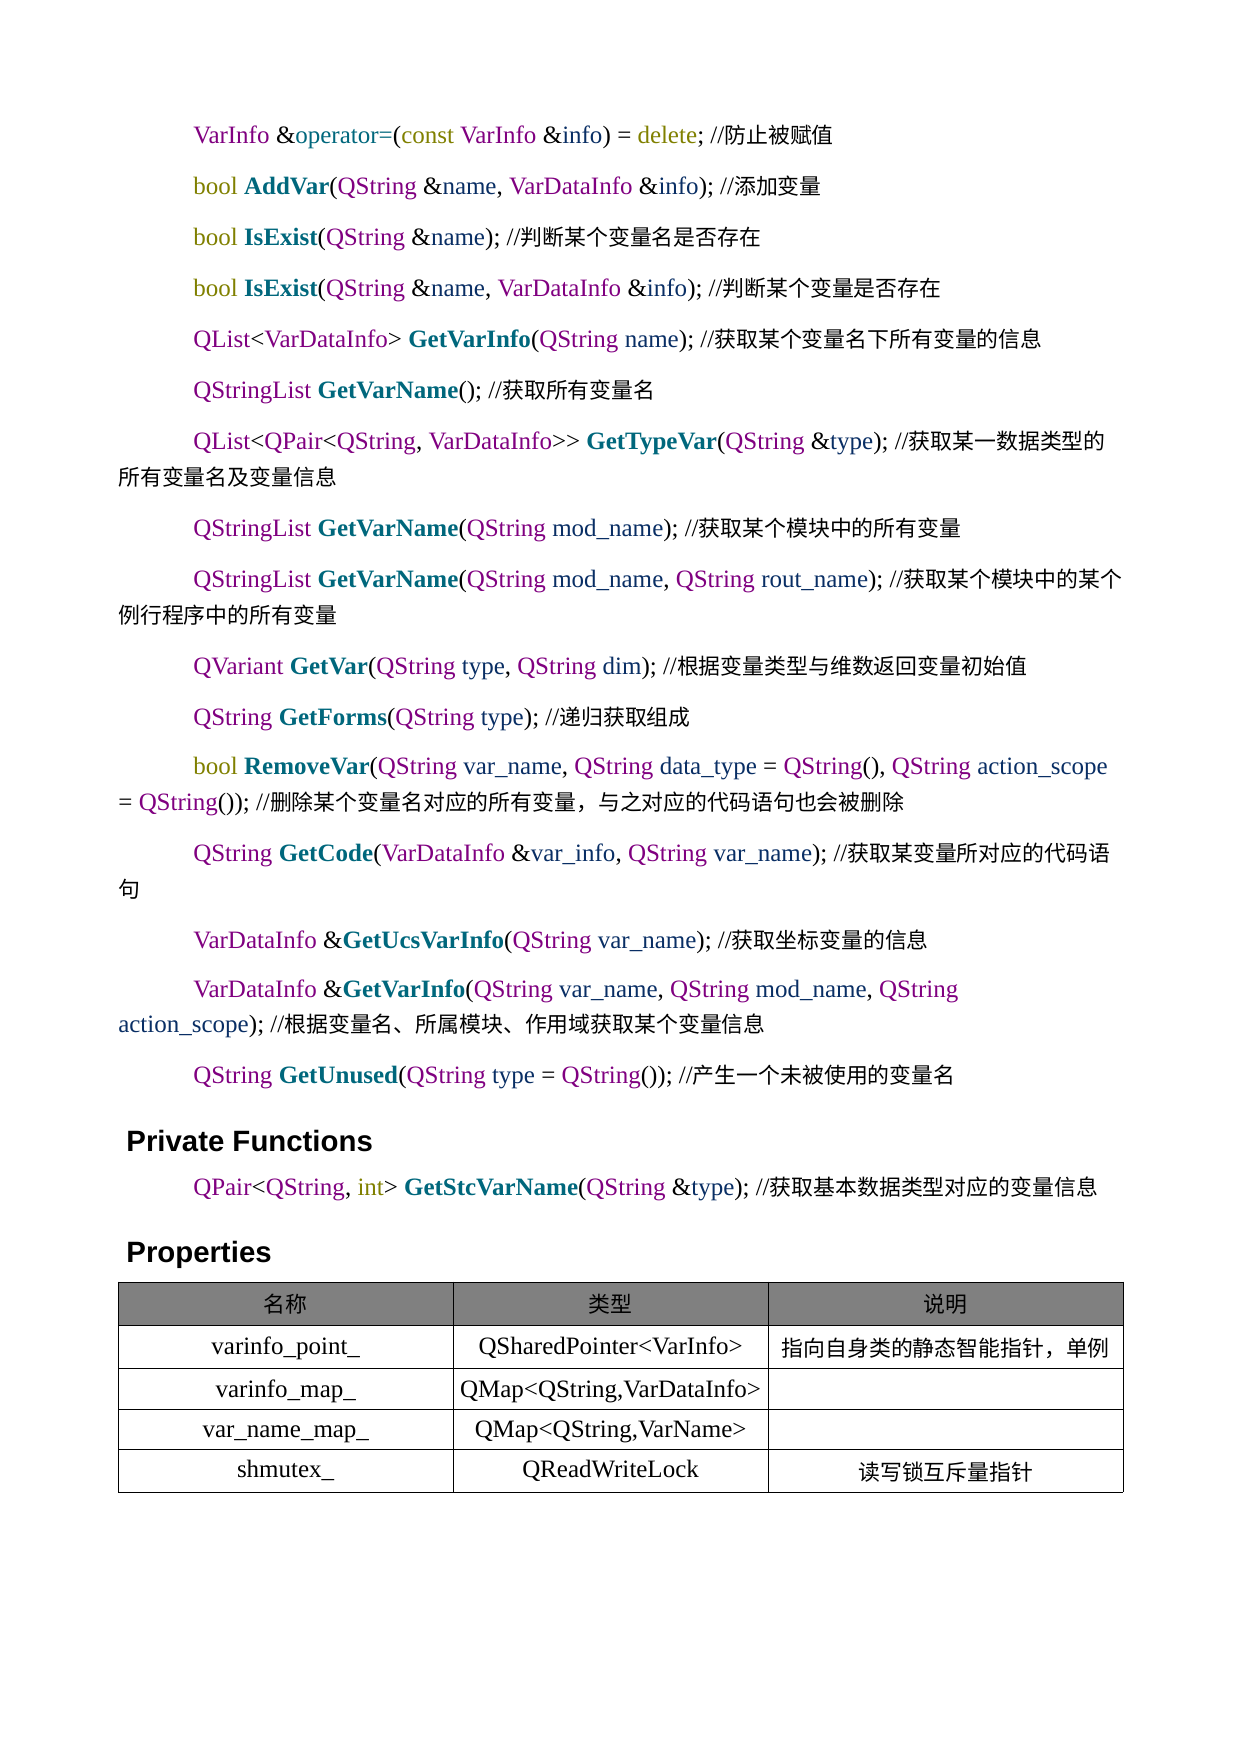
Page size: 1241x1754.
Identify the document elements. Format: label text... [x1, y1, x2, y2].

table_header 类型 [454, 1283, 768, 1325]
table_cell [769, 1410, 1123, 1449]
table_cell var_name_map_ [119, 1410, 453, 1449]
text QStringList GetVarName(QString mod_name, QString rout_name); //获取某个模块中的某个例行程序中的所有变量 [118, 562, 1122, 630]
table_cell QSharedPointer<VarInfo> [454, 1326, 768, 1368]
table_header 名称 [119, 1283, 453, 1325]
text QString GetCode(VarDataInfo &var_info, QString var_name); //获取某变量所对应的代码语句 [118, 836, 1122, 903]
text QVariant GetVar(QString type, QString dim); //根据变量类型与维数返回变量初始值 [118, 649, 1122, 681]
text bool IsExist(QString &name, VarDataInfo &info); //判断某个变量是否存在 [118, 271, 1122, 303]
text VarInfo &operator=(const VarInfo &info) = delete; //防止被赋值 [118, 118, 1122, 150]
text QList<VarDataInfo> GetVarInfo(QString name); //获取某个变量名下所有变量的信息 [118, 322, 1122, 353]
text VarDataInfo &GetVarInfo(QString var_name, QString mod_name, QString action_scope); //根据变量名、所属模块、作用域获取某个变量信息 [118, 974, 1122, 1039]
table_cell QMap<QString,VarName> [454, 1410, 768, 1449]
text QPair<QString, int> GetStcVarName(QString &type); //获取基本数据类型对应的变量信息 [118, 1170, 1122, 1202]
table_cell 读写锁互斥量指针 [769, 1450, 1123, 1492]
text QStringList GetVarName(QString mod_name); //获取某个模块中的所有变量 [118, 511, 1122, 543]
table_cell QReadWriteLock [454, 1450, 768, 1492]
text bool IsExist(QString &name); //判断某个变量名是否存在 [118, 220, 1122, 252]
text QString GetForms(QString type); //递归获取组成 [118, 700, 1122, 732]
table_cell varinfo_map_ [119, 1369, 453, 1408]
table_header 说明 [769, 1283, 1123, 1325]
table_cell [769, 1369, 1123, 1408]
text VarDataInfo &GetUcsVarInfo(QString var_name); //获取坐标变量的信息 [118, 923, 1122, 954]
subtitle Private Functions [118, 1124, 1122, 1157]
text QStringList GetVarName(); //获取所有变量名 [118, 373, 1122, 404]
table_cell varinfo_point_ [119, 1326, 453, 1368]
text bool RemoveVar(QString var_name, QString data_type = QString(), QString action_scope = QString()); //删除某个变量名对应的所有变量，与之对应的代码语句也会被删除 [118, 751, 1122, 816]
table_cell shmutex_ [119, 1450, 453, 1492]
table_cell QMap<QString,VarDataInfo> [454, 1369, 768, 1408]
table_cell 指向自身类的静态智能指针，单例 [769, 1326, 1123, 1368]
text QList<QPair<QString, VarDataInfo>> GetTypeVar(QString &type); //获取某一数据类型的所有变量名及变量信息 [118, 424, 1122, 492]
subtitle Properties [118, 1235, 1122, 1269]
text QString GetUnused(QString type = QString()); //产生一个未被使用的变量名 [118, 1058, 1122, 1090]
text bool AddVar(QString &name, VarDataInfo &info); //添加变量 [118, 169, 1122, 201]
